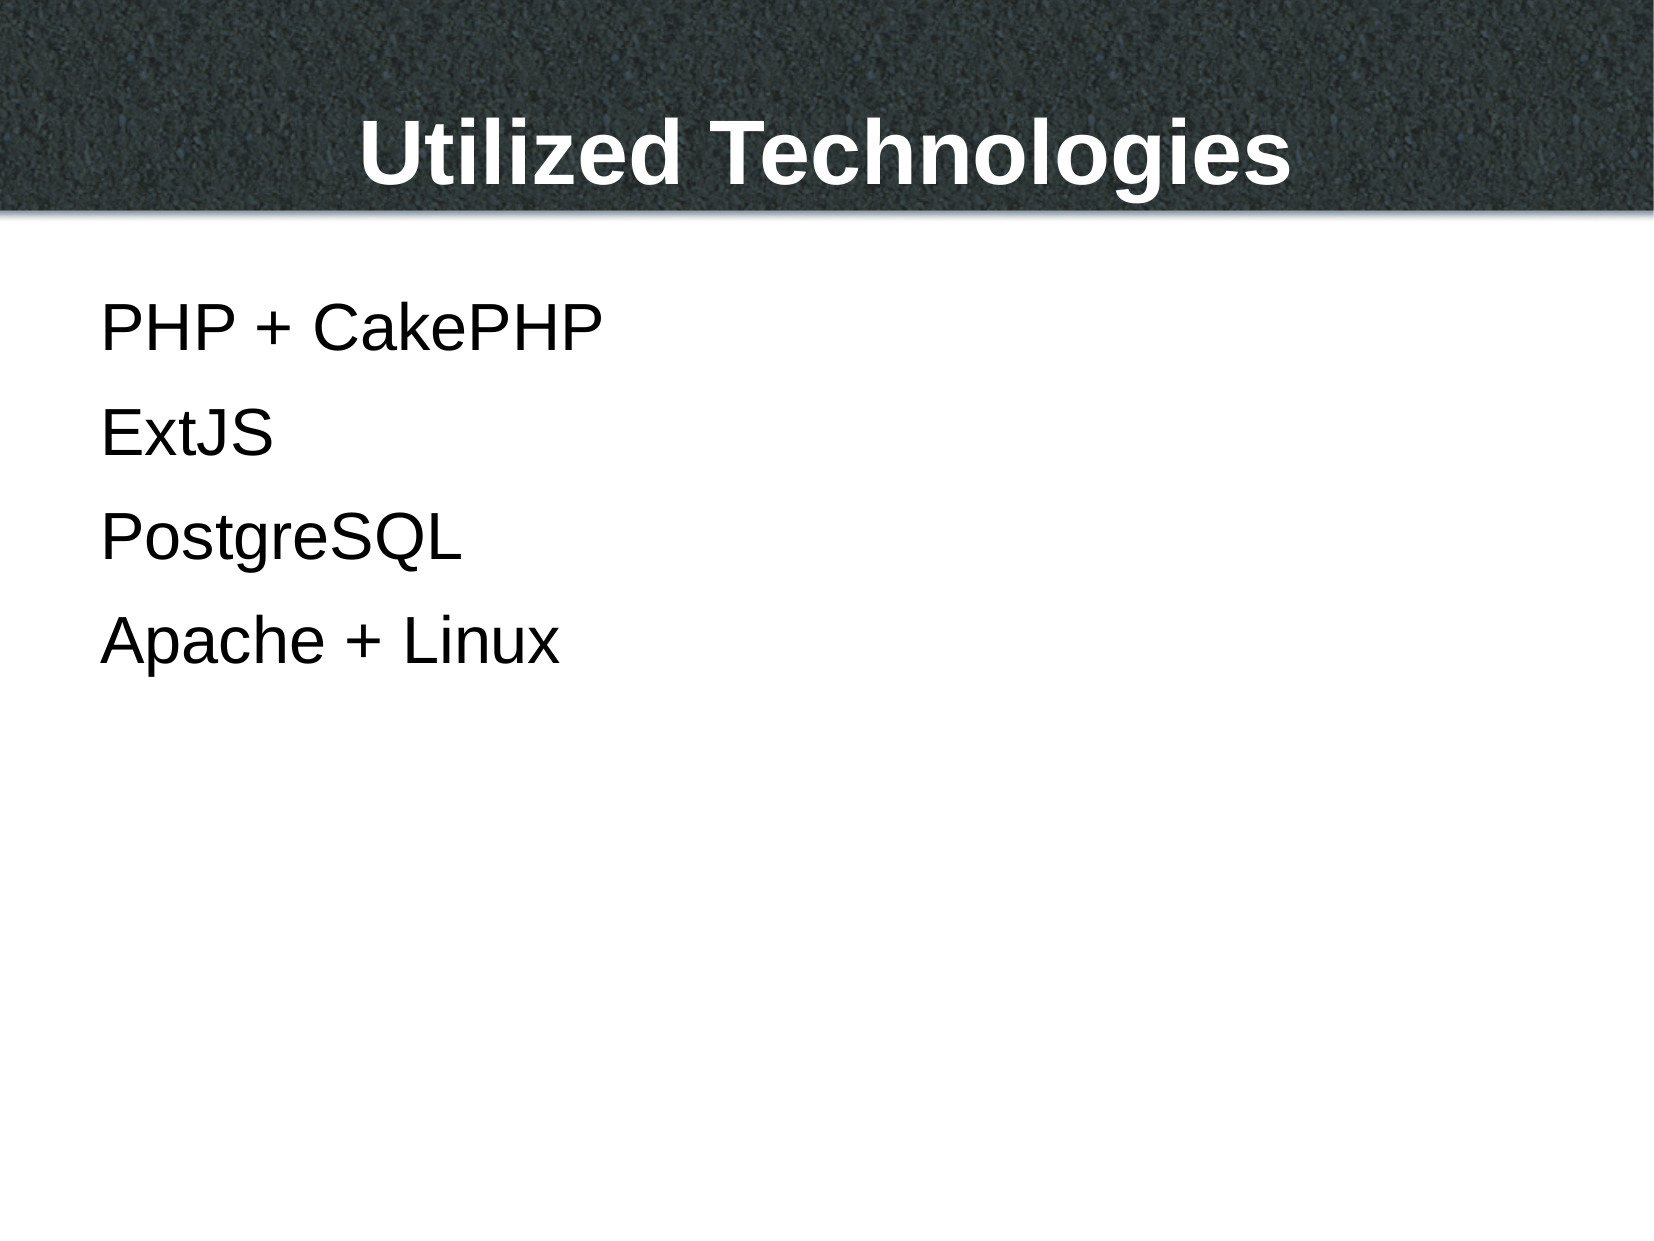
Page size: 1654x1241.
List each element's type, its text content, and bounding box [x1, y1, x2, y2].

list PHP + CakePHP ExtJS PostgreSQL Apache + Linux [82, 290, 1571, 739]
picture [0, 0, 1654, 1241]
title Utilized Technologies [82, 56, 1571, 250]
